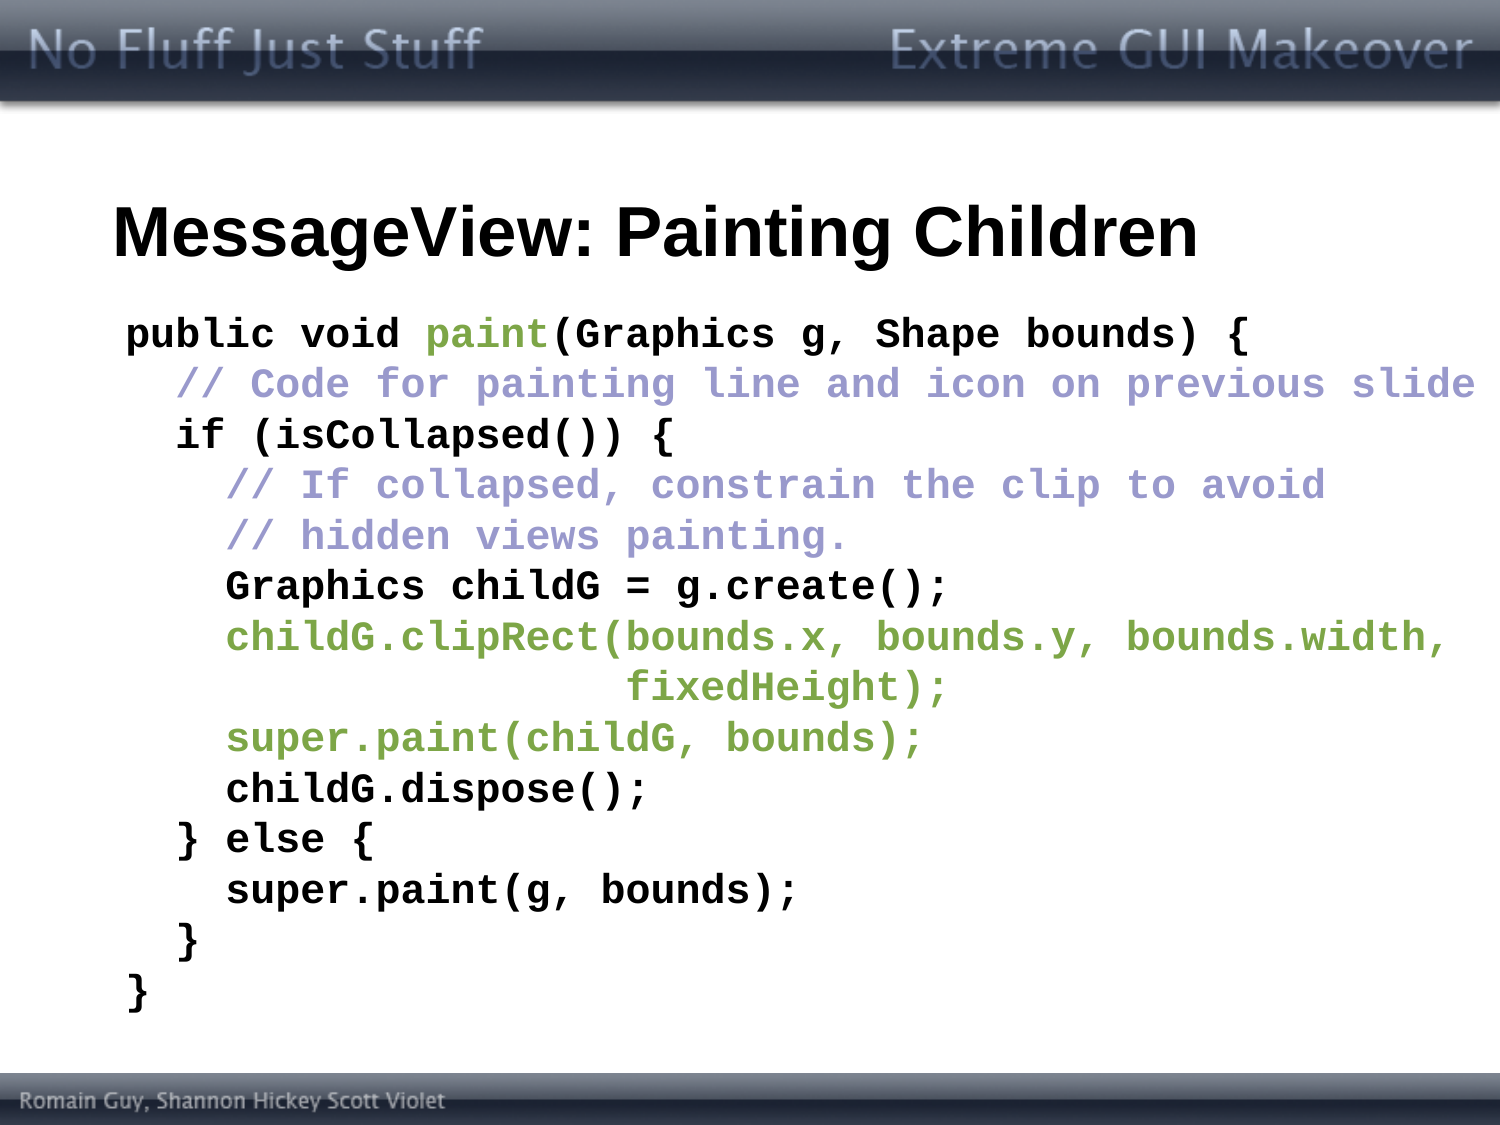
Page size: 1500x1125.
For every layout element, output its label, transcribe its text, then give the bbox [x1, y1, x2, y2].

text_box public void paint(Graphics g, Shape bounds) { // Code for painting line and icon on previous slide if (isCollapsed()) { // If collapsed, constrain the clip to avoid // hidden views painting. Graphics childG = g.create(); childG.clipRect(bounds.x, bounds.y, bounds.width, fixedHeight); super.paint(childG, bounds); childG.dispose(); } else { super.paint(g, bounds); } } [125, 309, 1500, 1021]
picture [0, 0, 1500, 114]
picture [0, 1073, 1500, 1125]
title MessageView: Painting Children [112, 119, 1417, 271]
